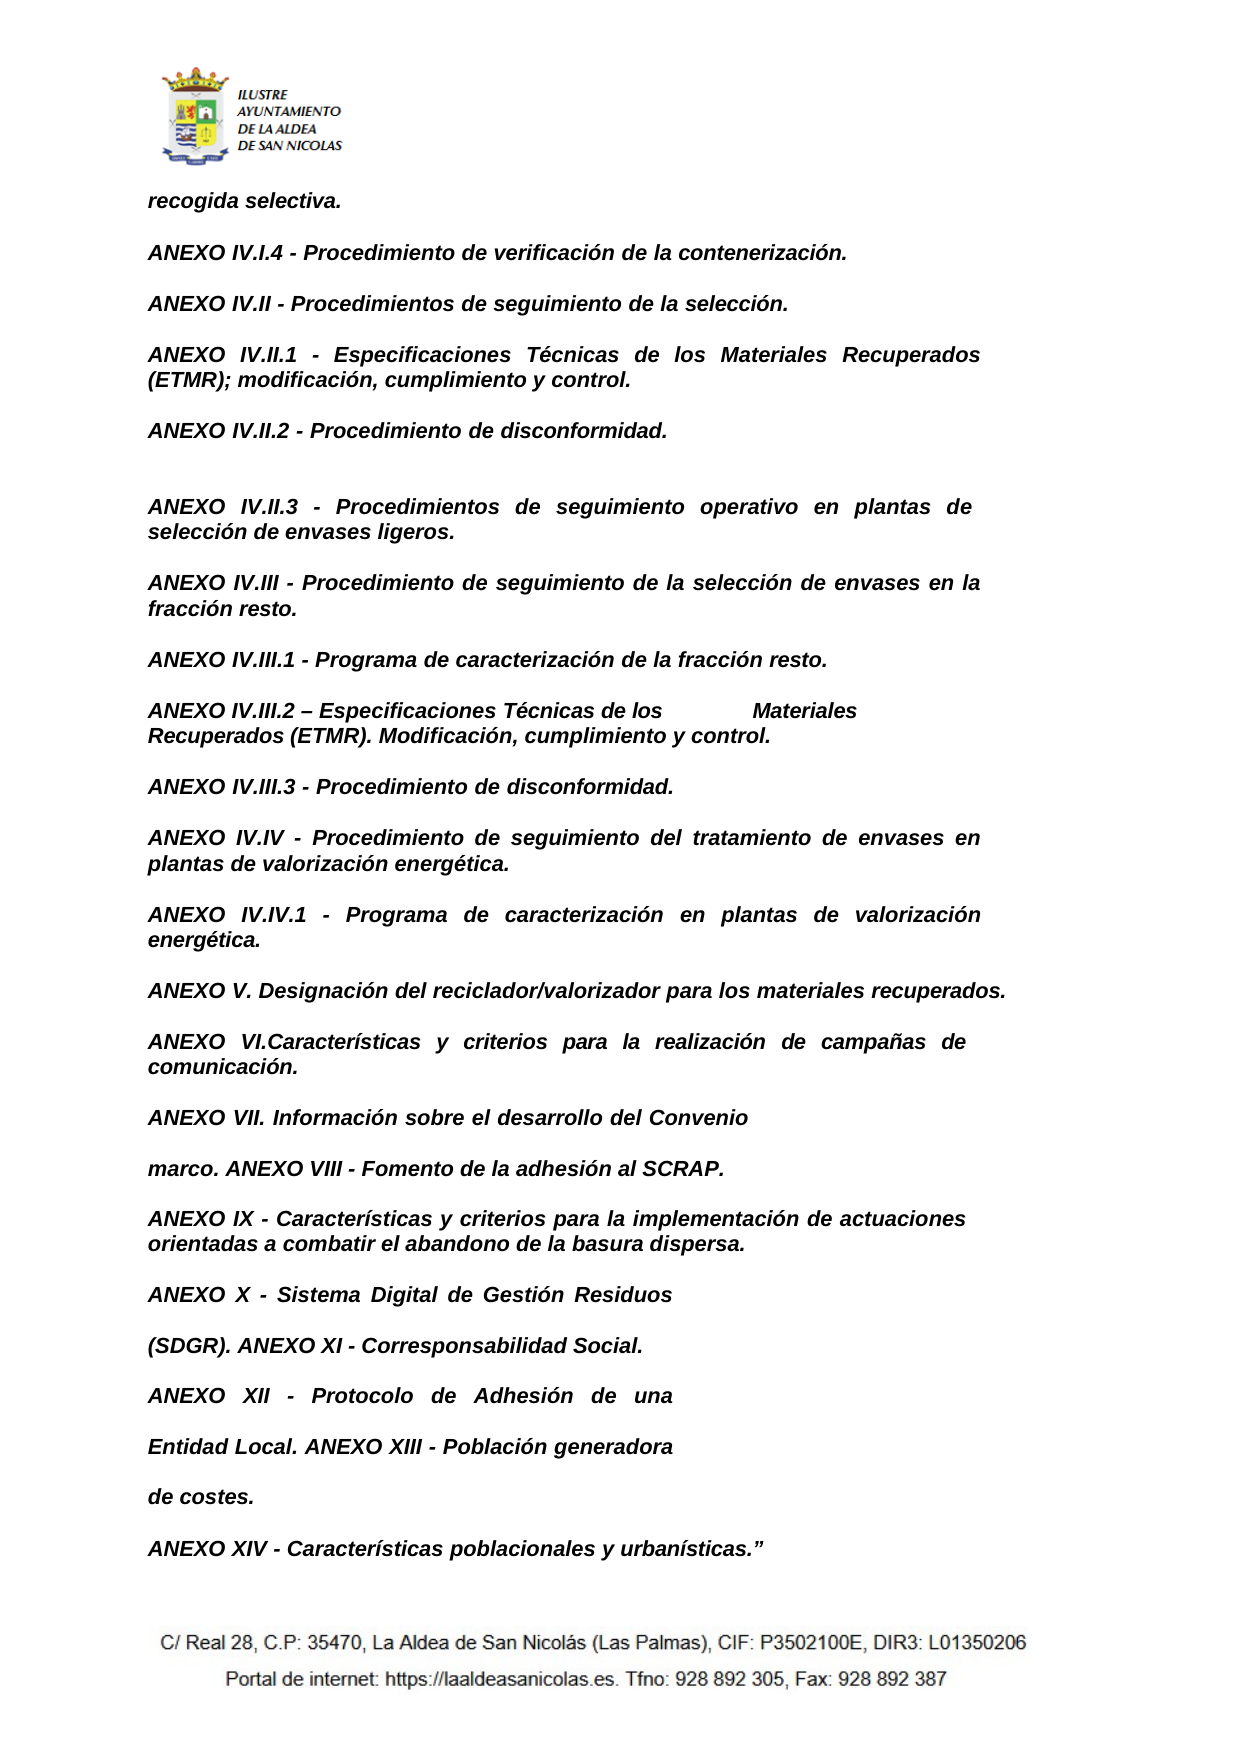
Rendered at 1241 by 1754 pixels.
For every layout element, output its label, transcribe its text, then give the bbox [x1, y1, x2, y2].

text ANEXO IV.IV.1 - Programa de caracterización en plantas de valorización energética. [148, 901, 981, 952]
text ANEXO IX - Características y criterios para la implementación de actuaciones orientadas a combatir el abandono de la basura dispersa. [148, 1206, 967, 1257]
text ANEXO IV.II - Procedimientos de seguimiento de la selección. [148, 291, 1093, 316]
text ANEXO XIV - Características poblacionales y urbanísticas.” [148, 1534, 1093, 1562]
text ANEXO XII - Protocolo de Adhesión de una Entidad Local. ANEXO XIII - Población generadora de costes. [148, 1383, 673, 1509]
text ANEXO IV.III.1 - Programa de caracterización de la fracción resto. [148, 646, 1093, 672]
text ANEXO V. Designación del reciclador/valorizador para los materiales recuperados. [148, 978, 1093, 1003]
text ANEXO IV.III.3 - Procedimiento de disconformidad. [148, 774, 1093, 799]
text ANEXO IV.III.2 – Especificaciones Técnicas de los Materiales [148, 698, 967, 723]
text ANEXO IV.III - Procedimiento de seguimiento de la selección de envases en la fracción resto. [148, 570, 981, 621]
text ANEXO IV.II.1 - Especificaciones Técnicas de los Materiales Recuperados (ETMR); modificación, cumplimiento y control. [148, 342, 981, 392]
text recogida selectiva. [148, 188, 981, 214]
text Recuperados (ETMR). Modificación, cumplimiento y control. [148, 723, 967, 748]
picture [148, 1626, 1034, 1695]
text ANEXO IV.II.3 - Procedimientos de seguimiento operativo en plantas de selección de envases ligeros. [148, 494, 973, 544]
text ANEXO IV.IV - Procedimiento de seguimiento del tratamiento de envases en plantas de valorización energética. [148, 825, 981, 876]
text ANEXO IV.I.4 - Procedimiento de verificación de la contenerización. [148, 239, 1093, 265]
text ANEXO VI.Características y criterios para la realización de campañas de comunicación. [148, 1029, 967, 1079]
text ANEXO VII. Información sobre el desarrollo del Convenio marco. ANEXO VIII - Fomento de la adhesión al SCRAP. [148, 1105, 749, 1181]
text ANEXO X - Sistema Digital de Gestión Residuos (SDGR). ANEXO XI - Corresponsabilidad Social. [148, 1282, 673, 1358]
picture [148, 59, 358, 173]
text ANEXO IV.II.2 - Procedimiento de disconformidad. [148, 418, 1093, 443]
